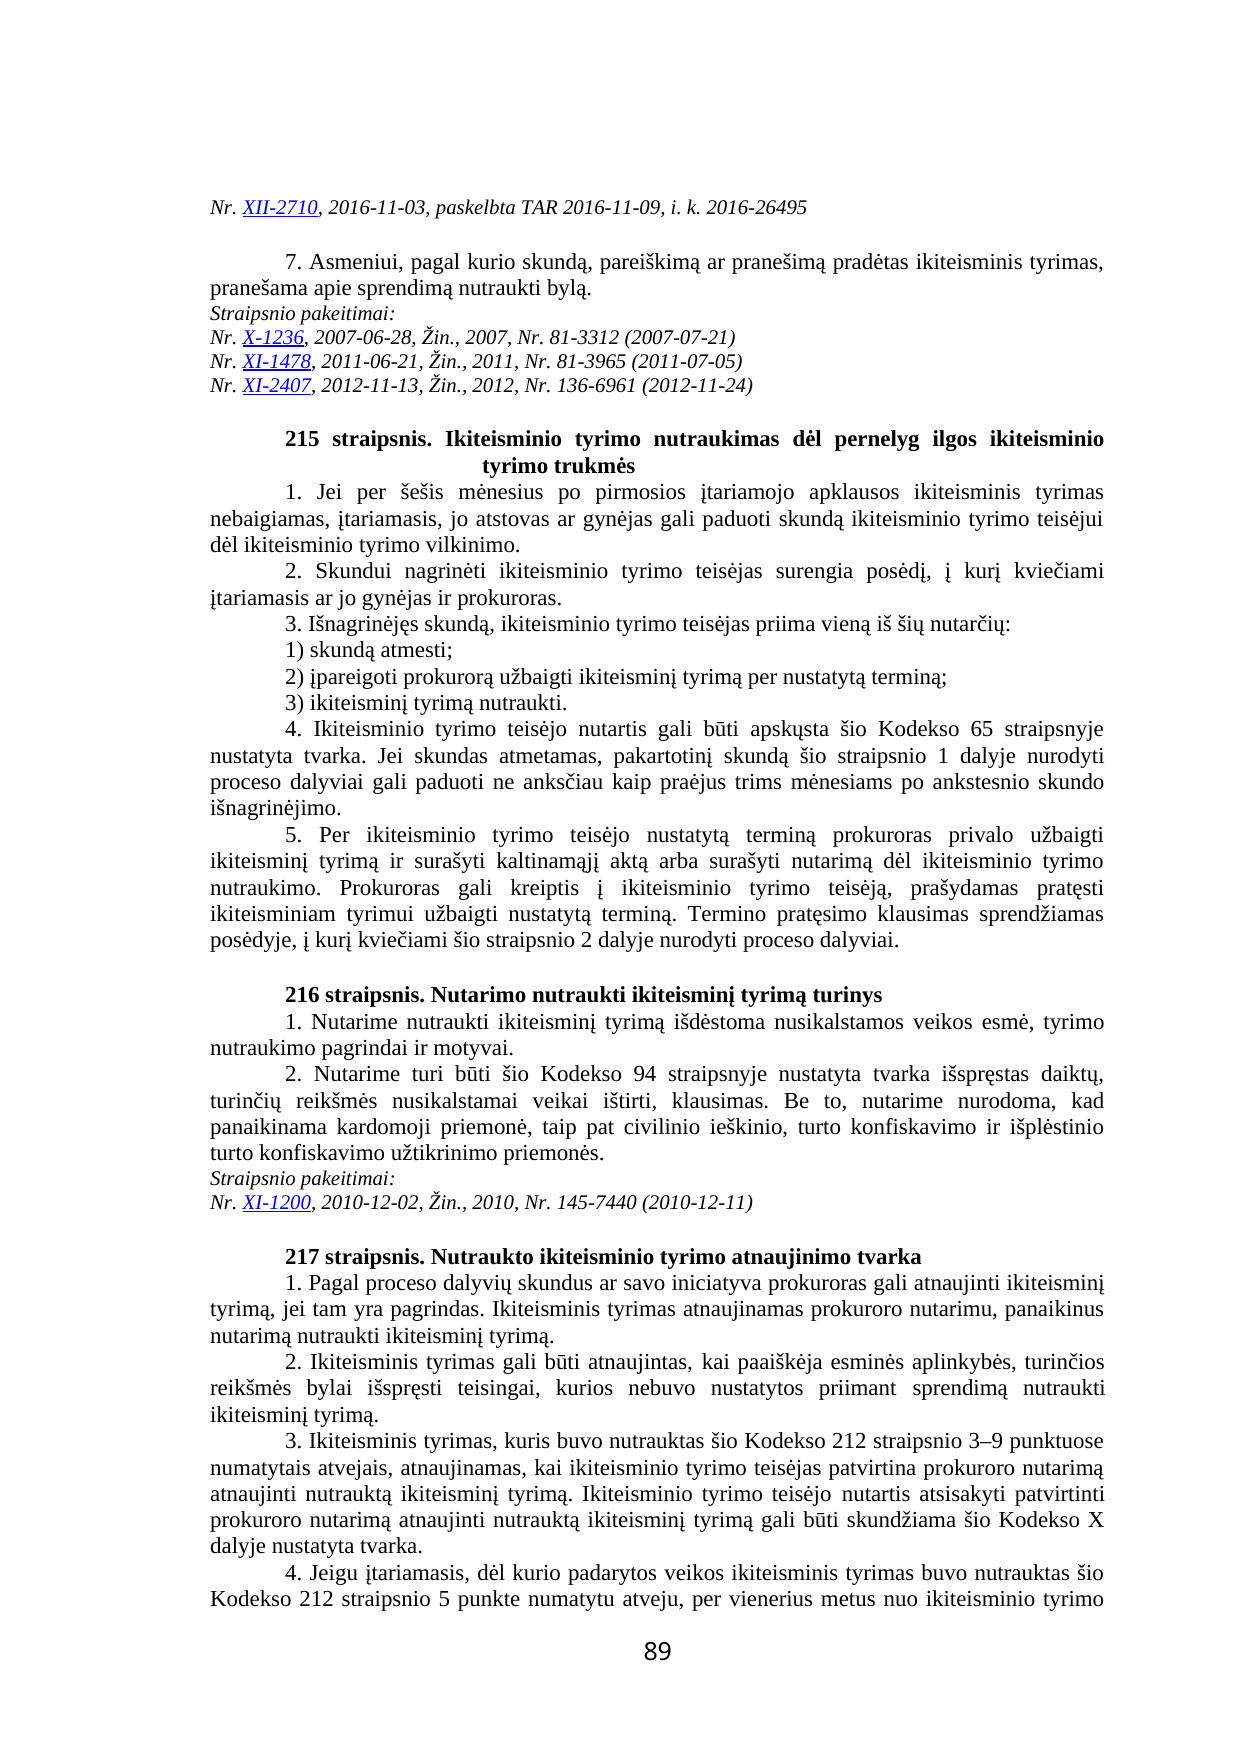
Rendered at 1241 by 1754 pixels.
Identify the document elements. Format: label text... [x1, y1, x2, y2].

text Nr. XI-1478, 2011-06-21, Žin., 2011, Nr. 81-3965 (2011-07-05) [210, 349, 1106, 373]
text Nr. XI-1200, 2010-12-02, Žin., 2010, Nr. 145-7440 (2010-12-11) [210, 1190, 1106, 1214]
text 215 straipsnis. Ikiteisminio tyrimo nutraukimas dėl pernelyg ilgos ikiteisminio tyrimo trukmės [285, 426, 1106, 478]
text Nr. X-1236, 2007-06-28, Žin., 2007, Nr. 81-3312 (2007-07-21) [210, 324, 1106, 349]
text 1. Pagal proceso dalyvių skundus ar savo iniciatyva prokuroras gali atnaujinti ikiteisminį tyrimą, jei tam yra pagrindas. Ikiteisminis tyrimas atnaujinamas prokuroro nutarimu, panaikinus nutarimą nutraukti ikiteisminį tyrimą. [210, 1269, 1106, 1348]
text 1. Nutarime nutraukti ikiteisminį tyrimą išdėstoma nusikalstamos veikos esmė, tyrimo nutraukimo pagrindai ir motyvai. [210, 1008, 1106, 1060]
text 3) ikiteisminį tyrimą nutraukti. [210, 689, 1106, 715]
text 3. Išnagrinėjęs skundą, ikiteisminio tyrimo teisėjas priima vieną iš šių nutarčių: [210, 610, 1106, 636]
text 216 straipsnis. Nutarimo nutraukti ikiteisminį tyrimą turinys [210, 981, 1106, 1008]
text 3. Ikiteisminis tyrimas, kuris buvo nutrauktas šio Kodekso 212 straipsnio 3–9 punktuose numatytais atvejais, atnaujinamas, kai ikiteisminio tyrimo teisėjas patvirtina prokuroro nutarimą atnaujinti nutrauktą ikiteisminį tyrimą. Ikiteisminio tyrimo teisėjo nutartis atsisakyti patvirtinti prokuroro nutarimą atnaujinti nutrauktą ikiteisminį tyrimą gali būti skundžiama šio Kodekso X dalyje nustatyta tvarka. [210, 1427, 1106, 1559]
text 2) įpareigoti prokurorą užbaigti ikiteisminį tyrimą per nustatytą terminą; [210, 663, 1106, 689]
text 1. Jei per šešis mėnesius po pirmosios įtariamojo apklausos ikiteisminis tyrimas nebaigiamas, įtariamasis, jo atstovas ar gynėjas gali paduoti skundą ikiteisminio tyrimo teisėjui dėl ikiteisminio tyrimo vilkinimo. [210, 478, 1106, 557]
text Straipsnio pakeitimai: [210, 301, 1106, 324]
text 2. Ikiteisminis tyrimas gali būti atnaujintas, kai paaiškėja esminės aplinkybės, turinčios reikšmės bylai išspręsti teisingai, kurios nebuvo nustatytos priimant sprendimą nutraukti ikiteisminį tyrimą. [210, 1348, 1106, 1427]
text 2. Nutarime turi būti šio Kodekso 94 straipsnyje nustatyta tvarka išspręstas daiktų, turinčių reikšmės nusikalstamai veikai ištirti, klausimas. Be to, nutarime nurodoma, kad panaikinama kardomoji priemonė, taip pat civilinio ieškinio, turto konfiskavimo ir išplėstinio turto konfiskavimo užtikrinimo priemonės. [210, 1060, 1106, 1166]
text Nr. XII-2710, 2016-11-03, paskelbta TAR 2016-11-09, i. k. 2016-26495 [210, 195, 1106, 219]
text 2. Skundui nagrinėti ikiteisminio tyrimo teisėjas surengia posėdį, į kurį kviečiami įtariamasis ar jo gynėjas ir prokuroras. [210, 557, 1106, 610]
text 5. Per ikiteisminio tyrimo teisėjo nustatytą terminą prokuroras privalo užbaigti ikiteisminį tyrimą ir surašyti kaltinamąjį aktą arba surašyti nutarimą dėl ikiteisminio tyrimo nutraukimo. Prokuroras gali kreiptis į ikiteisminio tyrimo teisėją, prašydamas pratęsti ikiteisminiam tyrimui užbaigti nustatytą terminą. Termino pratęsimo klausimas sprendžiamas posėdyje, į kurį kviečiami šio straipsnio 2 dalyje nurodyti proceso dalyviai. [210, 821, 1106, 953]
text 4. Ikiteisminio tyrimo teisėjo nutartis gali būti apskųsta šio Kodekso 65 straipsnyje nustatyta tvarka. Jei skundas atmetamas, pakartotinį skundą šio straipsnio 1 dalyje nurodyti proceso dalyviai gali paduoti ne anksčiau kaip praėjus trims mėnesiams po ankstesnio skundo išnagrinėjimo. [210, 715, 1106, 821]
text 1) skundą atmesti; [210, 636, 1106, 663]
text 7. Asmeniui, pagal kurio skundą, pareiškimą ar pranešimą pradėtas ikiteisminis tyrimas, pranešama apie sprendimą nutraukti bylą. [210, 248, 1106, 301]
text 4. Jeigu įtariamasis, dėl kurio padarytos veikos ikiteisminis tyrimas buvo nutrauktas šio Kodekso 212 straipsnio 5 punkte numatytu atveju, per vienerius metus nuo ikiteisminio tyrimo [210, 1559, 1106, 1612]
text Straipsnio pakeitimai: [210, 1166, 1106, 1190]
text Nr. XI-2407, 2012-11-13, Žin., 2012, Nr. 136-6961 (2012-11-24) [210, 373, 1106, 397]
text 217 straipsnis. Nutraukto ikiteisminio tyrimo atnaujinimo tvarka [210, 1243, 1106, 1269]
